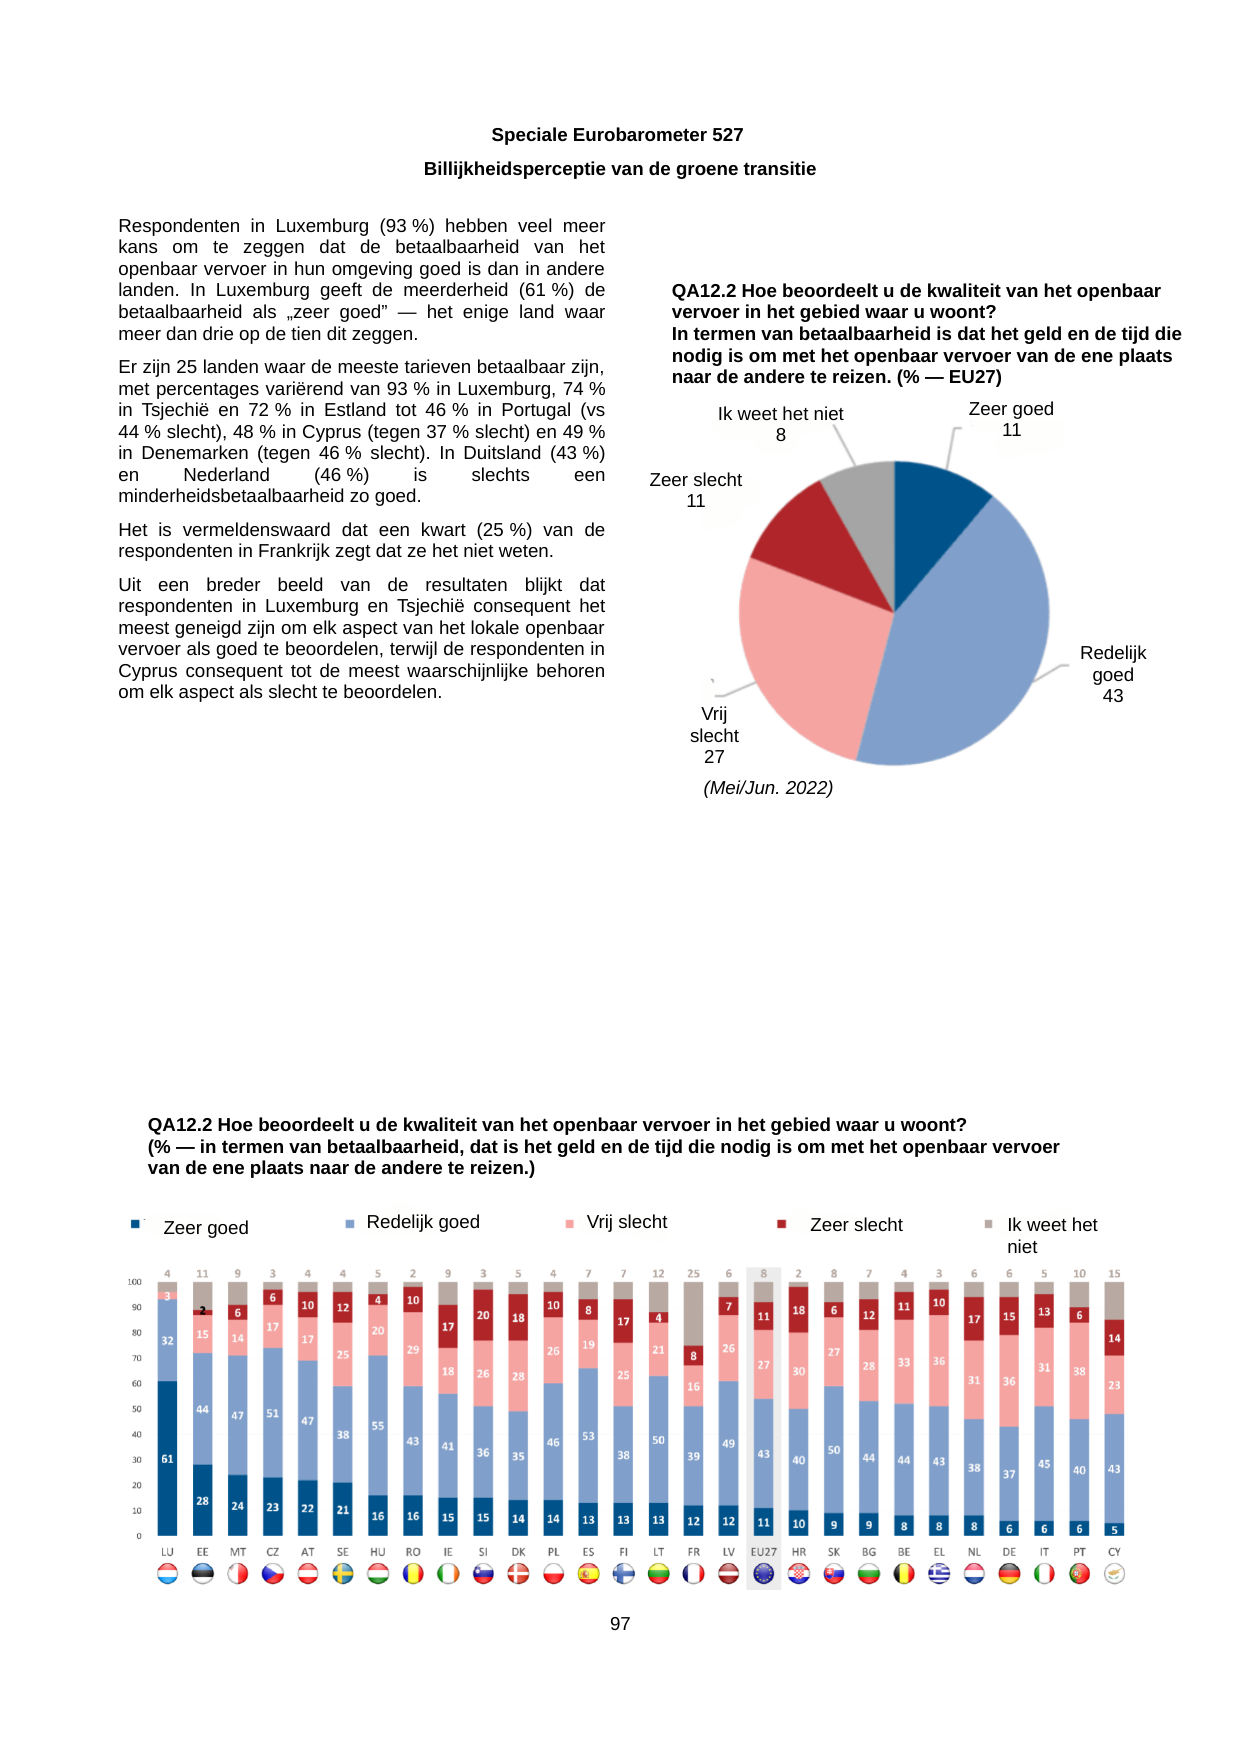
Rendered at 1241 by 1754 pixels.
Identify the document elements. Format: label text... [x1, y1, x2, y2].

text Uit een breder beeld van de resultaten blijkt dat respondenten in Luxemburg en Tsjechië consequent het meest geneigd zijn om elk aspect van het lokale openbaar vervoer als goed te beoordelen, terwijl de respondenten in Cyprus consequent tot de meest waarschijnlijke behoren om elk aspect als slecht te beoordelen. [118, 573, 605, 703]
text Er zijn 25 landen waar de meeste tarieven betaalbaar zijn, met percentages variërend van 93 % in Luxemburg, 74 % in Tsjechië en 72 % in Estland tot 46 % in Portugal (vs 44 % slecht), 48 % in Cyprus (tegen 37 % slecht) en 49 % in Denemarken (tegen 46 % slecht). In Duitsland (43 %) en Nederland (46 %) is slechts een minderheidsbetaalbaarheid zo goed. [118, 356, 605, 507]
text Het is vermeldenswaard dat een kwart (25 %) van de respondenten in Frankrijk zegt dat ze het niet weten. [118, 518, 605, 562]
picture [701, 420, 1075, 771]
picture [120, 1256, 1134, 1590]
picture [114, 1202, 1074, 1242]
text Respondenten in Luxemburg (93 %) hebben veel meer kans om te zeggen dat de betaalbaarheid van het openbaar vervoer in hun omgeving goed is dan in andere landen. In Luxemburg geeft de meerderheid (61 %) de betaalbaarheid als „zeer goed” — het enige land waar meer dan drie op de tien dit zeggen. [118, 214, 605, 344]
